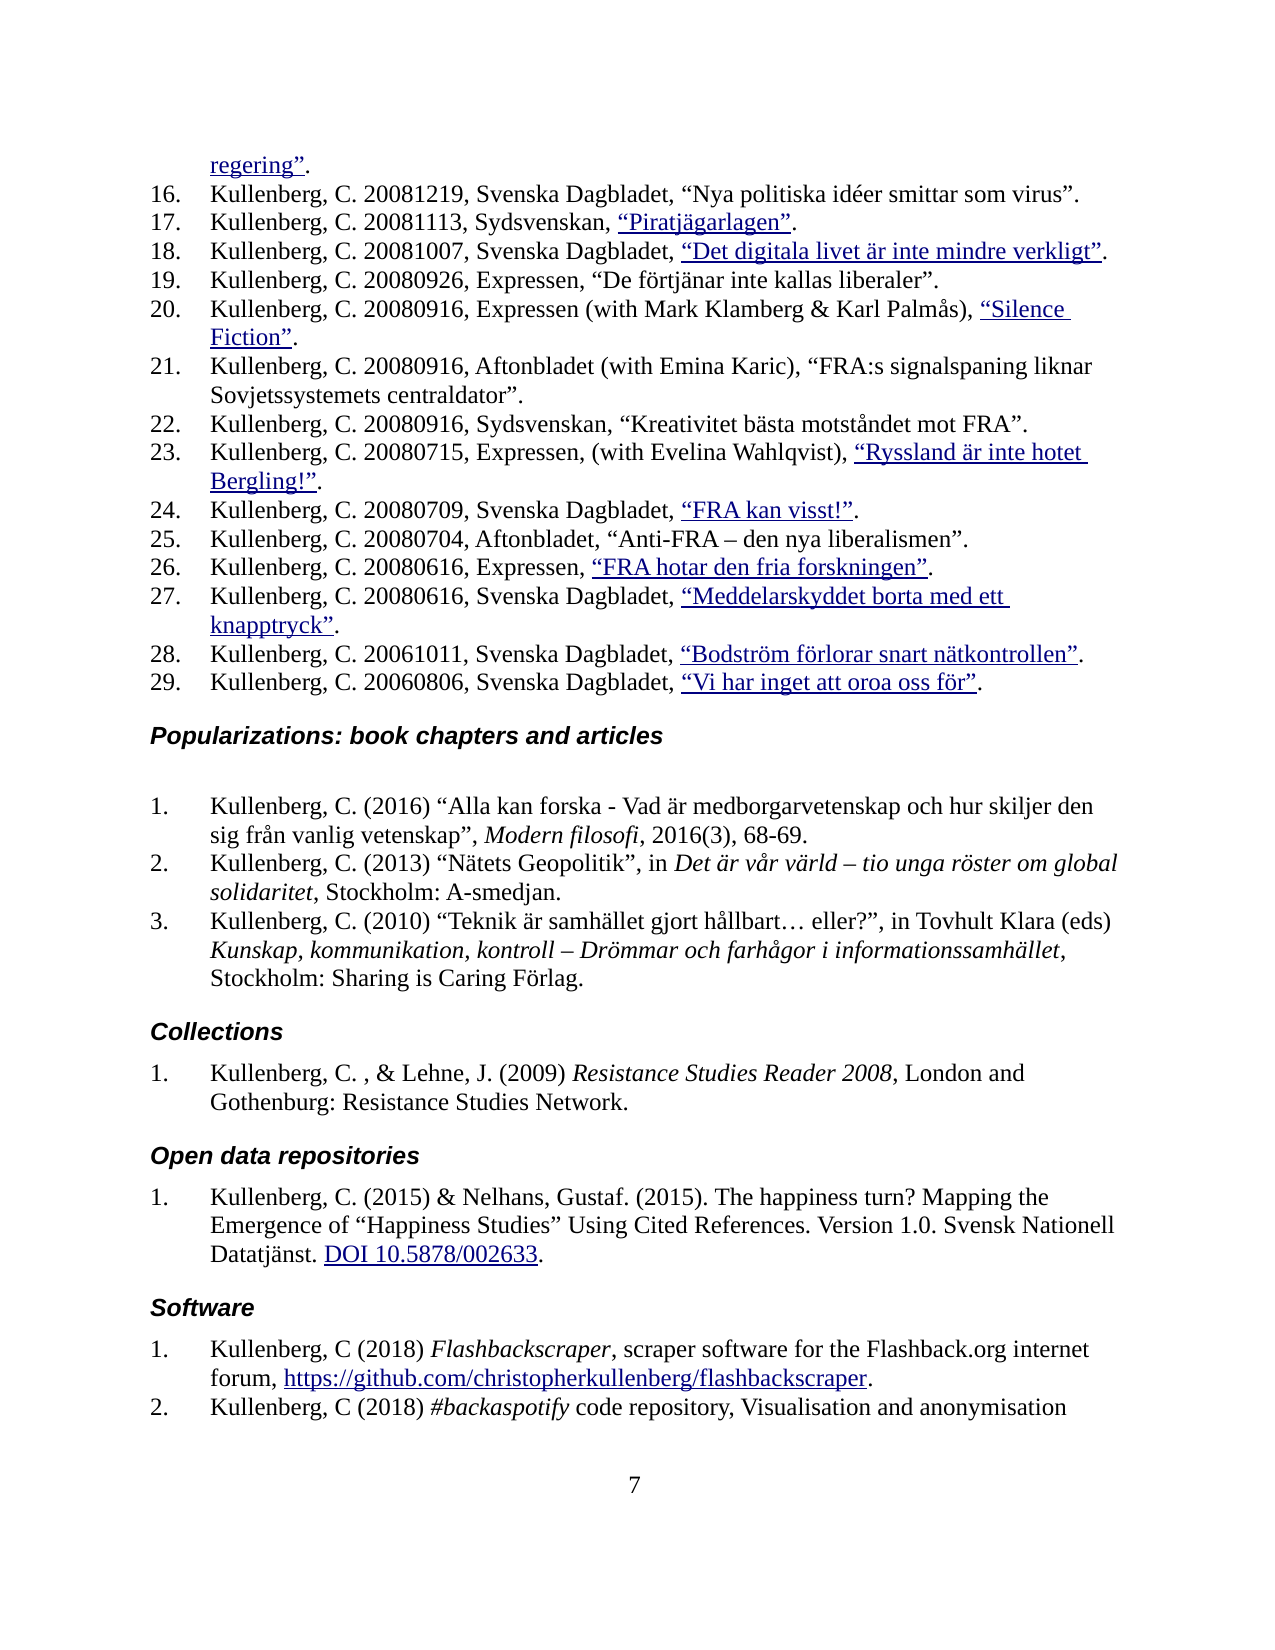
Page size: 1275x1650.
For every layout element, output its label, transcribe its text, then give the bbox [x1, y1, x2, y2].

subtitle Open data repositories [150, 1141, 1125, 1169]
list Kullenberg, C. 20081219, Svenska Dagbladet, “Nya politiska idéer smittar som virus”. [150, 179, 1125, 207]
list Kullenberg, C. 20080704, Aftonbladet, “Anti-FRA – den nya liberalismen”. [150, 524, 1125, 552]
list Kullenberg, C. 20080916, Aftonbladet (with Emina Karic), “FRA:s signalspaning liknar Sovjetssystemets centraldator”. [150, 351, 1125, 409]
list Kullenberg, C. 20081007, Svenska Dagbladet, “Det digitala livet är inte mindre verkligt”. [150, 236, 1125, 265]
list Kullenberg, C. , & Lehne, J. (2009) Resistance Studies Reader 2008, London and Gothenburg: Resistance Studies Network. [150, 1058, 1125, 1116]
list Kullenberg, C. 20061011, Svenska Dagbladet, “Bodström förlorar snart nätkontrollen”. [150, 639, 1125, 667]
list Kullenberg, C. 20080709, Svenska Dagbladet, “FRA kan visst!”. [150, 495, 1125, 524]
list Kullenberg, C. (2010) “Teknik är samhället gjort hållbart… eller?”, in Tovhult Klara (eds) Kunskap, kommunikation, kontroll – Drömmar och farhågor i informationssamhället, Stockholm: Sharing is Caring Förlag. [150, 906, 1125, 992]
list Kullenberg, C. 20080916, Expressen (with Mark Klamberg & Karl Palmås), “Silence Fiction”. [150, 294, 1125, 351]
list Kullenberg, C. 20080715, Expressen, (with Evelina Wahlqvist), “Ryssland är inte hotet Bergling!”. [150, 437, 1125, 495]
list Kullenberg, C (2018) #backaspotify code repository, Visualisation and anonymisation [150, 1392, 1125, 1420]
list regering”. [150, 150, 1125, 179]
list Kullenberg, C. (2016) “Alla kan forska - Vad är medborgarvetenskap och hur skiljer den sig från vanlig vetenskap”, Modern filosofi, 2016(3), 68-69. [150, 791, 1125, 848]
list Kullenberg, C (2018) Flashbackscraper, scraper software for the Flashback.org internet forum, https://github.com/christopherkullenberg/flashbackscraper. [150, 1334, 1125, 1392]
list Kullenberg, C. 20080616, Svenska Dagbladet, “Meddelarskyddet borta med ett knapptryck”. [150, 581, 1125, 639]
subtitle Collections [150, 1017, 1125, 1046]
list Kullenberg, C. 20080616, Expressen, “FRA hotar den fria forskningen”. [150, 552, 1125, 581]
list Kullenberg, C. 20060806, Svenska Dagbladet, “Vi har inget att oroa oss för”. [150, 667, 1125, 696]
subtitle Software [150, 1293, 1125, 1322]
list Kullenberg, C. 20080926, Expressen, “De förtjänar inte kallas liberaler”. [150, 265, 1125, 294]
list Kullenberg, C. 20081113, Sydsvenskan, “Piratjägarlagen”. [150, 207, 1125, 236]
list Kullenberg, C. (2013) “Nätets Geopolitik”, in Det är vår värld – tio unga röster om global solidaritet, Stockholm: A-smedjan. [150, 848, 1125, 906]
list Kullenberg, C. (2015) & Nelhans, Gustaf. (2015). The happiness turn? Mapping the Emergence of “Happiness Studies” Using Cited References. Version 1.0. Svensk Nationell Datatjänst. DOI 10.5878/002633. [150, 1182, 1125, 1268]
list Kullenberg, C. 20080916, Sydsvenskan, “Kreativitet bästa motståndet mot FRA”. [150, 409, 1125, 437]
subtitle Popularizations: book chapters and articles [150, 721, 1125, 750]
